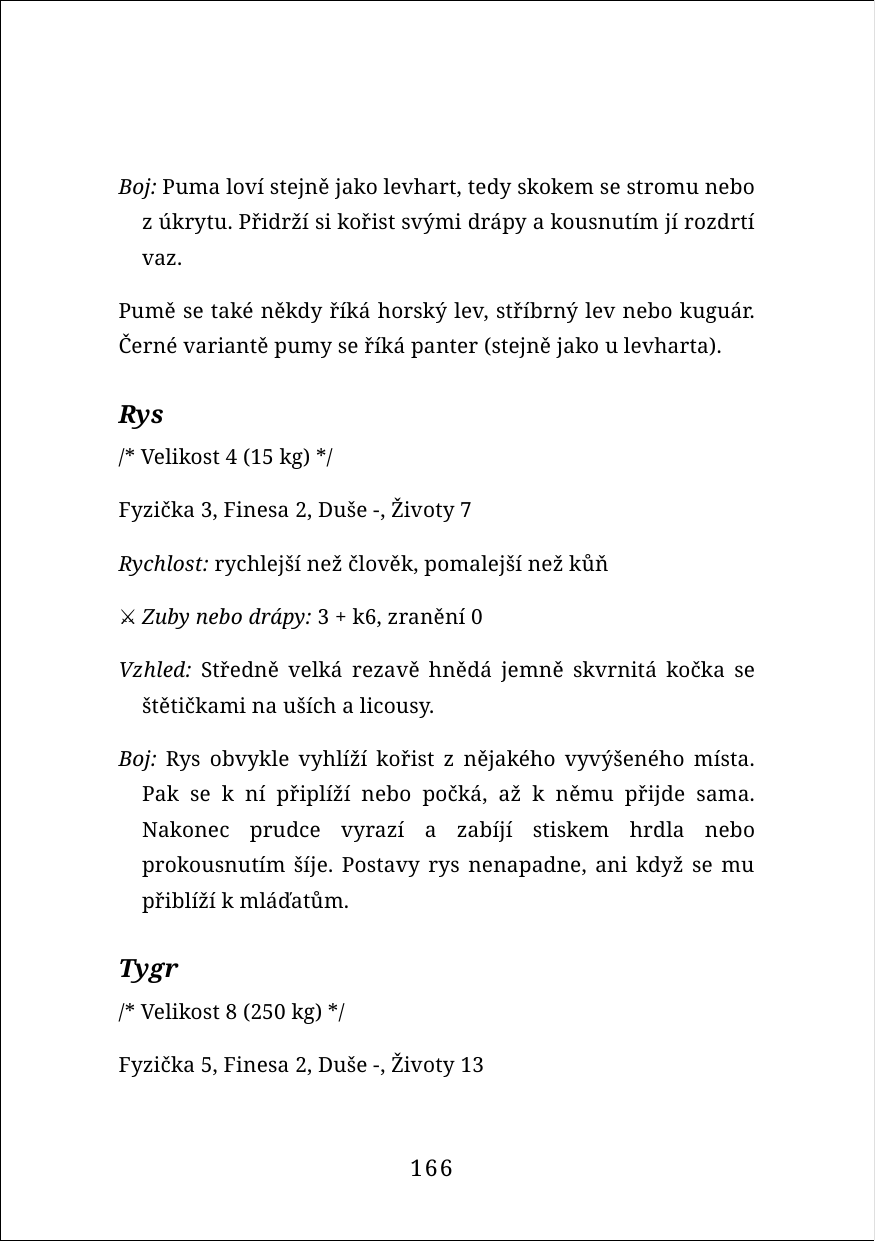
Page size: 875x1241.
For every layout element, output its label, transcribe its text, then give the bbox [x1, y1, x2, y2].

text Fyzička 5, Finesa 2, Duše -, Životy 13 [118, 1050, 756, 1079]
text Pumě se také někdy říká horský lev, stříbrný lev nebo kuguár. Černé variantě pumy se říká panter (stejně jako u levharta). [118, 296, 756, 360]
subtitle Tygr [118, 951, 756, 985]
text /* Velikost 4 (15 kg) */ [118, 442, 756, 471]
text Fyzička 3, Finesa 2, Duše -, Životy 7 [118, 496, 756, 524]
subtitle Rys [118, 397, 756, 431]
text Boj: Rys obvykle vyhlíží kořist z nějakého vyvýšeného místa. Pak se k ní připlíží nebo počká, až k němu přijde sama. Nakonec prudce vyrazí a zabíjí stiskem hrdla nebo prokousnutím šíje. Postavy rys nenapadne, ani když se mu přiblíží k mláďatům. [118, 744, 756, 914]
text ⚔ Zuby nebo drápy: 3 + k6, zranění 0 [118, 602, 756, 631]
text Rychlost: rychlejší než člověk, pomalejší než kůň [118, 549, 756, 577]
text /* Velikost 8 (250 kg) */ [118, 997, 756, 1025]
text Boj: Puma loví stejně jako levhart, tedy skokem se stromu nebo z úkrytu. Přidrží si kořist svými drápy a kousnutím jí rozdrtí vaz. [118, 172, 756, 271]
text Vzhled: Středně velká rezavě hnědá jemně skvrnitá kočka se štětičkami na uších a licousy. [118, 655, 756, 719]
